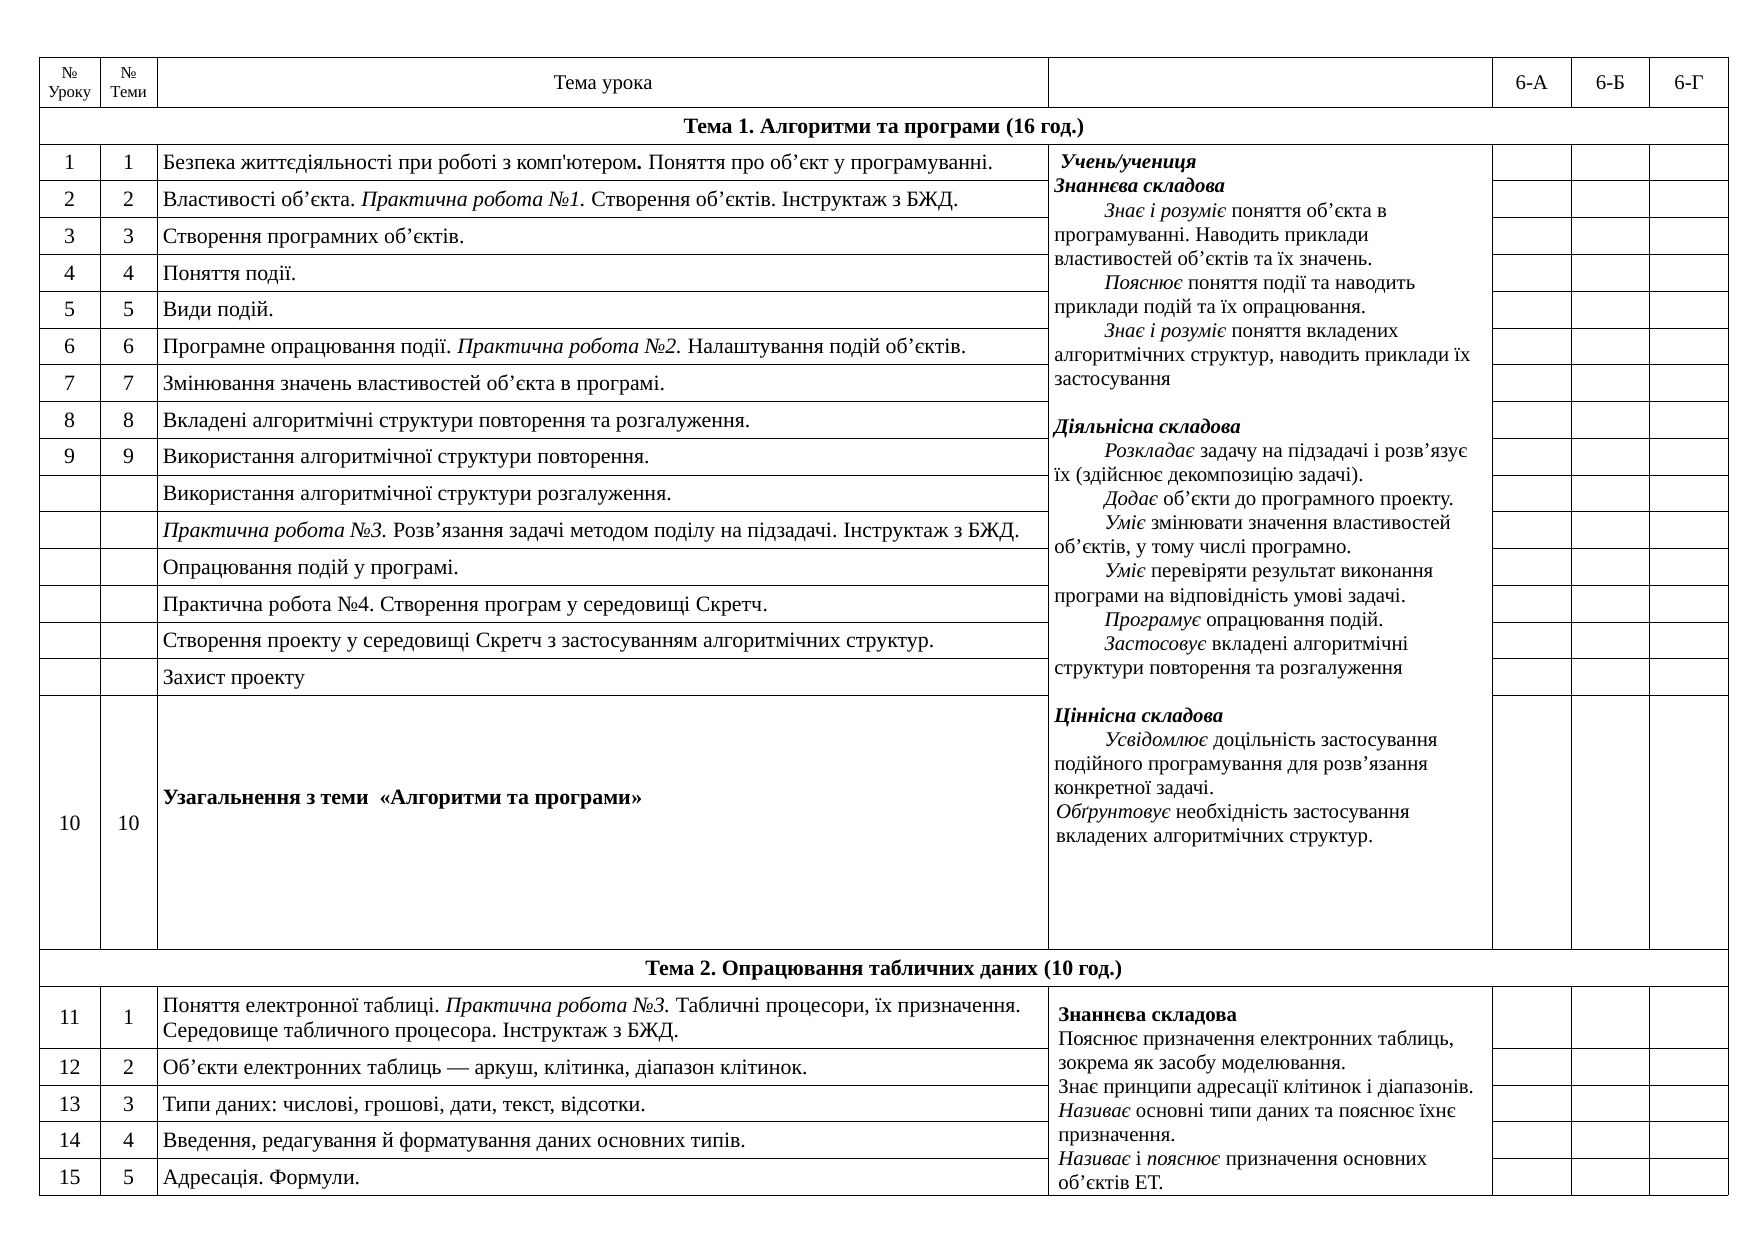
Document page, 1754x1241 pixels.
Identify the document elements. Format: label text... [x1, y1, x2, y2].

table_cell [1572, 1122, 1649, 1158]
table_cell [1650, 439, 1728, 474]
table_cell [1493, 329, 1571, 364]
table_cell [101, 623, 157, 658]
table_cell 5 [101, 292, 157, 327]
table_cell [1650, 145, 1728, 180]
table_cell [101, 586, 157, 622]
table_cell [1572, 255, 1649, 291]
table_cell [1650, 659, 1728, 695]
table_cell [40, 476, 100, 511]
table_cell Властивості об’єкта. Практична робота №1. Створення обʼєктів. Інструктаж з БЖД. [158, 181, 1048, 217]
table_cell [1572, 586, 1649, 622]
table_cell [101, 476, 157, 511]
table_cell [1493, 365, 1571, 401]
table_cell Тема 2. Опрацювання табличних даних (10 год.) [40, 950, 1728, 986]
table_cell [1650, 987, 1728, 1048]
table_cell [101, 659, 157, 695]
table_cell [1493, 218, 1571, 254]
table_cell [1493, 659, 1571, 695]
table_cell [40, 659, 100, 695]
table_cell [1650, 1086, 1728, 1121]
table_cell Програмне опрацювання події. Практична робота №2. Налаштування подій обʼєктів. [158, 329, 1048, 364]
table_cell 8 [101, 402, 157, 438]
table_cell [1493, 476, 1571, 511]
table_cell 2 [101, 181, 157, 217]
table_cell Вкладені алгоритмічні структури повторення та розгалуження. [158, 402, 1048, 438]
table_cell 12 [40, 1049, 100, 1085]
table_cell [1572, 1159, 1649, 1195]
table_cell [1493, 292, 1571, 327]
table_cell [1572, 476, 1649, 511]
table_cell 5 [40, 292, 100, 327]
table_cell [1493, 623, 1571, 658]
table_cell [1650, 1122, 1728, 1158]
table_cell [1650, 696, 1728, 949]
table_cell [1572, 623, 1649, 658]
table_cell [1493, 255, 1571, 291]
table_cell Типи даних: числові, грошові, дати, текст, відсотки. [158, 1086, 1048, 1121]
table_cell [1572, 439, 1649, 474]
table_cell Учень/учениця Знаннєва складова Знає і розуміє поняття об’єкта в програмуванні. Наводить приклади властивостей об’єктів та їх значень. Пояснює поняття події та наводить приклади подій та їх опрацювання. Знає і розуміє поняття вкладених алгоритмічних структур, наводить приклади їх застосування Діяльнісна складова Розкладає задачу на підзадачі і розв’язує їх (здійснює декомпозицію задачі). Додає об’єкти до програмного проекту. Уміє змінювати значення властивостей об’єктів, у тому числі програмно. Уміє перевіряти результат виконання програми на відповідність умові задачі. Програмує опрацювання подій. Застосовує вкладені алгоритмічні структури повторення та розгалуження Ціннісна складова Усвідомлює доцільність застосування подійного програмування для розв’язання конкретної задачі. Обґрунтовує необхідність застосування вкладених алгоритмічних структур. [1049, 145, 1492, 949]
table_cell [1572, 145, 1649, 180]
table_cell 14 [40, 1122, 100, 1158]
table_cell [1650, 402, 1728, 438]
table_cell Практична робота №4. Створення програм у середовищі Скретч. [158, 586, 1048, 622]
table_cell [1572, 987, 1649, 1048]
table_cell [1650, 1049, 1728, 1085]
table_cell 2 [101, 1049, 157, 1085]
table_cell [1493, 402, 1571, 438]
table_cell [1650, 549, 1728, 585]
table_cell Узагальнення з теми «Алгоритми та програми» [158, 696, 1048, 949]
table_cell 6 [40, 329, 100, 364]
table_cell Адресація. Формули. [158, 1159, 1048, 1195]
table_cell [1650, 218, 1728, 254]
table_cell [1493, 439, 1571, 474]
table_cell [40, 623, 100, 658]
table_cell Створення програмних об’єктів. [158, 218, 1048, 254]
table_cell Створення проекту у середовищі Скретч з застосуванням алгоритмічних структур. [158, 623, 1048, 658]
table_cell 5 [101, 1159, 157, 1195]
table_cell 13 [40, 1086, 100, 1121]
table_cell [1572, 292, 1649, 327]
table_cell [1493, 1049, 1571, 1085]
table_cell [1572, 696, 1649, 949]
table_cell [1493, 145, 1571, 180]
table_header Тема урока [158, 58, 1048, 107]
table_cell [1650, 365, 1728, 401]
table_cell 1 [101, 987, 157, 1048]
table_cell [1650, 512, 1728, 548]
table_cell Тема 1. Алгоритми та програми (16 год.) [40, 108, 1728, 143]
table_cell 8 [40, 402, 100, 438]
table_cell [1493, 1159, 1571, 1195]
table_cell 6 [101, 329, 157, 364]
table_cell 7 [40, 365, 100, 401]
table_cell [1572, 218, 1649, 254]
table_cell 4 [101, 1122, 157, 1158]
table_cell [1493, 181, 1571, 217]
table_cell Використання алгоритмічної структури повторення. [158, 439, 1048, 474]
table_cell 4 [40, 255, 100, 291]
table_cell [1650, 255, 1728, 291]
table_cell 3 [40, 218, 100, 254]
table_cell [1493, 512, 1571, 548]
table_header 6-Г [1650, 58, 1728, 107]
table_cell [1572, 1086, 1649, 1121]
table_cell [1493, 696, 1571, 949]
table_cell [1493, 987, 1571, 1048]
table_cell [1650, 1159, 1728, 1195]
table_cell [1572, 365, 1649, 401]
table_cell [40, 586, 100, 622]
table_header [1049, 58, 1492, 107]
table_cell 3 [101, 1086, 157, 1121]
table_cell Опрацювання подій у програмі. [158, 549, 1048, 585]
table_cell [1650, 292, 1728, 327]
table_cell [101, 512, 157, 548]
table_cell 3 [101, 218, 157, 254]
table_cell [1572, 402, 1649, 438]
table_cell [1572, 659, 1649, 695]
table_cell Поняття події. [158, 255, 1048, 291]
table_header 6-А [1493, 58, 1571, 107]
table_cell 10 [101, 696, 157, 949]
table_cell [1572, 512, 1649, 548]
table_cell 1 [101, 145, 157, 180]
table_header № Теми [101, 58, 157, 107]
table_cell 11 [40, 987, 100, 1048]
table_cell [1572, 549, 1649, 585]
table_cell [1650, 623, 1728, 658]
table_cell [1572, 181, 1649, 217]
table_cell [1650, 329, 1728, 364]
table_cell [1493, 549, 1571, 585]
table_cell [1493, 586, 1571, 622]
table_cell 10 [40, 696, 100, 949]
table_cell [1572, 1049, 1649, 1085]
table_cell Безпека життєдіяльності при роботі з комп'ютером. Поняття про об’єкт у програмуванні. [158, 145, 1048, 180]
table_cell Об’єкти електронних таблиць — аркуш, клітинка, діапазон клітинок. [158, 1049, 1048, 1085]
table_cell [1650, 586, 1728, 622]
table_cell [1049, 987, 1492, 1195]
table_cell Захист проекту [158, 659, 1048, 695]
table_cell [40, 512, 100, 548]
table_cell Змінювання значень властивостей об’єкта в програмі. [158, 365, 1048, 401]
table_cell 9 [40, 439, 100, 474]
table_header № Уроку [40, 58, 100, 107]
table_cell Введення, редагування й форматування даних основних типів. [158, 1122, 1048, 1158]
table_cell [101, 549, 157, 585]
table_cell Практична робота №3. Розв’язання задачі методом поділу на підзадачі. Інструктаж з БЖД. [158, 512, 1048, 548]
table_cell 7 [101, 365, 157, 401]
table_cell [1650, 181, 1728, 217]
table_cell [1493, 1122, 1571, 1158]
table_cell Поняття електронної таблиці. Практична робота №3. Табличні процесори, їх призначення. Середовище табличного процесора. Інструктаж з БЖД. [158, 987, 1048, 1048]
table_cell 2 [40, 181, 100, 217]
table_cell Види подій. [158, 292, 1048, 327]
table_cell 4 [101, 255, 157, 291]
table_cell Використання алгоритмічної структури розгалуження. [158, 476, 1048, 511]
table_header 6-Б [1572, 58, 1649, 107]
table_cell [40, 549, 100, 585]
table_cell [1493, 1086, 1571, 1121]
table_cell 1 [40, 145, 100, 180]
table_cell 9 [101, 439, 157, 474]
table_cell [1572, 329, 1649, 364]
table_cell [1650, 476, 1728, 511]
table_cell 15 [40, 1159, 100, 1195]
